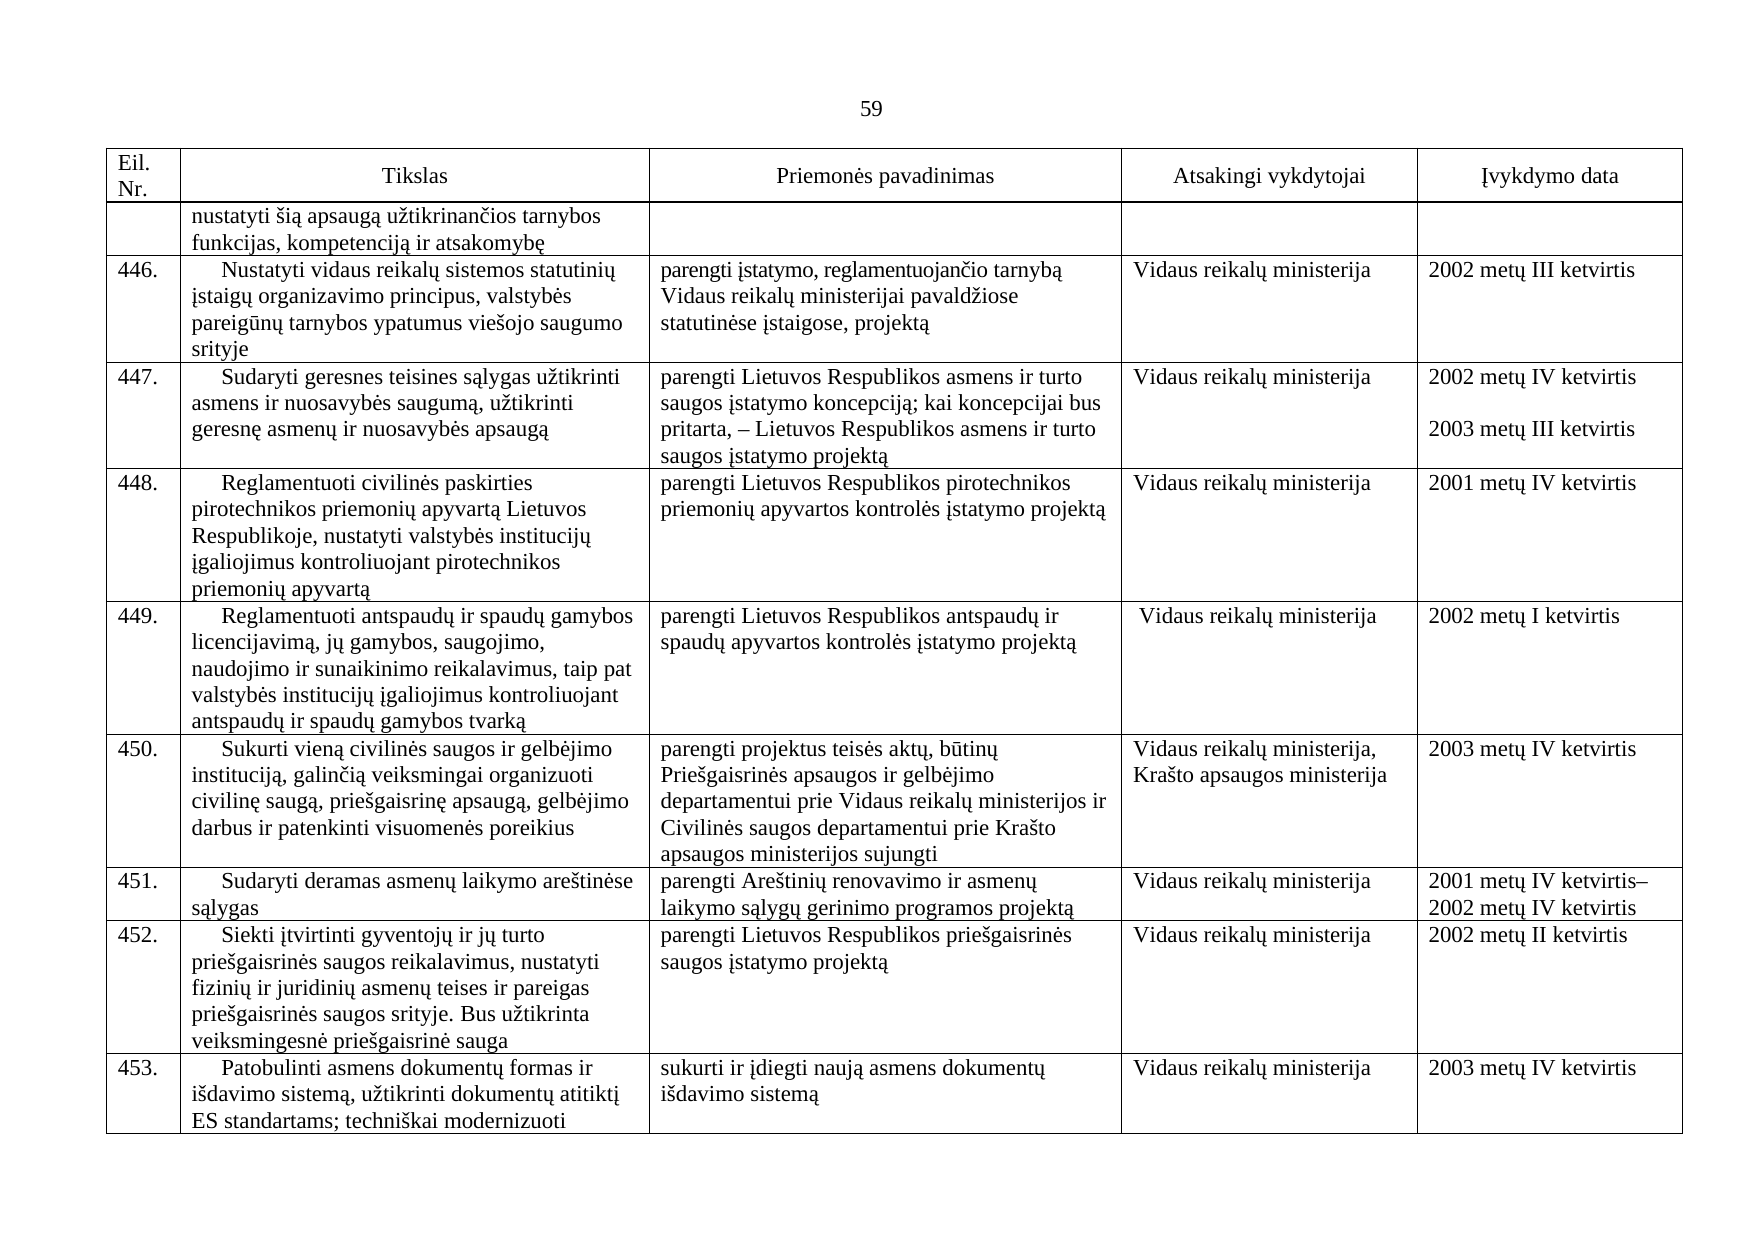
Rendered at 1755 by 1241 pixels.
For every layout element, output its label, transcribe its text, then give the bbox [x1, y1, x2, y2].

table_cell Vidaus reikalų ministerija, Krašto apsaugos ministerija [1122, 735, 1417, 867]
table_cell parengti įstatymo, reglamentuojančio tarnybą Vidaus reikalų ministerijai pavaldžiose statutinėse įstaigose, projektą [650, 256, 1121, 362]
table_cell Vidaus reikalų ministerija [1122, 256, 1417, 362]
table_cell [107, 602, 180, 734]
table_header Įvykdymo data [1418, 149, 1682, 201]
table_cell [107, 1054, 180, 1133]
table_header Tikslas [181, 149, 649, 201]
table_cell Sudaryti deramas asmenų laikymo areštinėse sąlygas [181, 868, 649, 920]
table_cell [107, 921, 180, 1053]
table_cell Vidaus reikalų ministerija [1122, 1054, 1417, 1133]
table_cell parengti Lietuvos Respublikos asmens ir turto saugos įstatymo koncepciją; kai koncepcijai bus pritarta, – Lietuvos Respublikos asmens ir turto saugos įstatymo projektą [650, 363, 1121, 468]
table_cell Siekti įtvirtinti gyventojų ir jų turto priešgaisrinės saugos reikalavimus, nustatyti fizinių ir juridinių asmenų teises ir pareigas priešgaisrinės saugos srityje. Bus užtikrinta veiksmingesnė priešgaisrinė sauga [181, 921, 649, 1053]
table_cell Vidaus reikalų ministerija [1122, 868, 1417, 920]
table_cell [107, 256, 180, 362]
table_cell parengti Lietuvos Respublikos antspaudų ir spaudų apyvartos kontrolės įstatymo projektą [650, 602, 1121, 734]
table_cell parengti Areštinių renovavimo ir asmenų laikymo sąlygų gerinimo programos projektą [650, 868, 1121, 920]
table_cell Vidaus reikalų ministerija [1122, 469, 1417, 601]
table_header Priemonės pavadinimas [650, 149, 1121, 201]
table_header Eil. Nr. [107, 149, 180, 201]
table_cell Patobulinti asmens dokumentų formas ir išdavimo sistemą, užtikrinti dokumentų atitiktį ES standartams; techniškai modernizuoti [181, 1054, 649, 1133]
table_cell 2002 metų II ketvirtis [1418, 921, 1682, 1053]
table_cell Reglamentuoti antspaudų ir spaudų gamybos licencijavimą, jų gamybos, saugojimo, naudojimo ir sunaikinimo reikalavimus, taip pat valstybės institucijų įgaliojimus kontroliuojant antspaudų ir spaudų gamybos tvarką [181, 602, 649, 734]
table_cell [107, 868, 180, 920]
table_cell Nustatyti vidaus reikalų sistemos statutinių įstaigų organizavimo principus, valstybės pareigūnų tarnybos ypatumus viešojo saugumo srityje [181, 256, 649, 362]
table_cell [650, 203, 1121, 255]
table_header Atsakingi vykdytojai [1122, 149, 1417, 201]
table_cell [107, 469, 180, 601]
table_cell 2003 metų IV ketvirtis [1418, 1054, 1682, 1133]
table_cell Reglamentuoti civilinės paskirties pirotechnikos priemonių apyvartą Lietuvos Respublikoje, nustatyti valstybės institucijų įgaliojimus kontroliuojant pirotechnikos priemonių apyvartą [181, 469, 649, 601]
table_cell [107, 363, 180, 468]
table_cell Sukurti vieną civilinės saugos ir gelbėjimo instituciją, galinčią veiksmingai organizuoti civilinę saugą, priešgaisrinę apsaugą, gelbėjimo darbus ir patenkinti visuomenės poreikius [181, 735, 649, 867]
table_cell [1122, 203, 1417, 255]
table_cell [1418, 203, 1682, 255]
table_cell [107, 203, 180, 255]
table_cell parengti Lietuvos Respublikos priešgaisrinės saugos įstatymo projektą [650, 921, 1121, 1053]
table_cell Vidaus reikalų ministerija [1122, 921, 1417, 1053]
table_cell 2002 metų III ketvirtis [1418, 256, 1682, 362]
table_cell Sudaryti geresnes teisines sąlygas užtikrinti asmens ir nuosavybės saugumą, užtikrinti geresnę asmenų ir nuosavybės apsaugą [181, 363, 649, 468]
table_cell 2003 metų IV ketvirtis [1418, 735, 1682, 867]
table_cell parengti projektus teisės aktų, būtinų Priešgaisrinės apsaugos ir gelbėjimo departamentui prie Vidaus reikalų ministerijos ir Civilinės saugos departamentui prie Krašto apsaugos ministerijos sujungti [650, 735, 1121, 867]
table_cell Vidaus reikalų ministerija [1122, 363, 1417, 468]
table_cell sukurti ir įdiegti naują asmens dokumentų išdavimo sistemą [650, 1054, 1121, 1133]
table_cell nustatyti šią apsaugą užtikrinančios tarnybos funkcijas, kompetenciją ir atsakomybę [181, 203, 649, 255]
table_cell 2002 metų I ketvirtis [1418, 602, 1682, 734]
table_cell Vidaus reikalų ministerija [1122, 602, 1417, 734]
table_cell 2002 metų IV ketvirtis 2003 metų III ketvirtis [1418, 363, 1682, 468]
table_cell 2001 metų IV ketvirtis [1418, 469, 1682, 601]
table_cell 2001 metų IV ketvirtis–2002 metų IV ketvirtis [1418, 868, 1682, 920]
table_cell [107, 735, 180, 867]
table_cell parengti Lietuvos Respublikos pirotechnikos priemonių apyvartos kontrolės įstatymo projektą [650, 469, 1121, 601]
